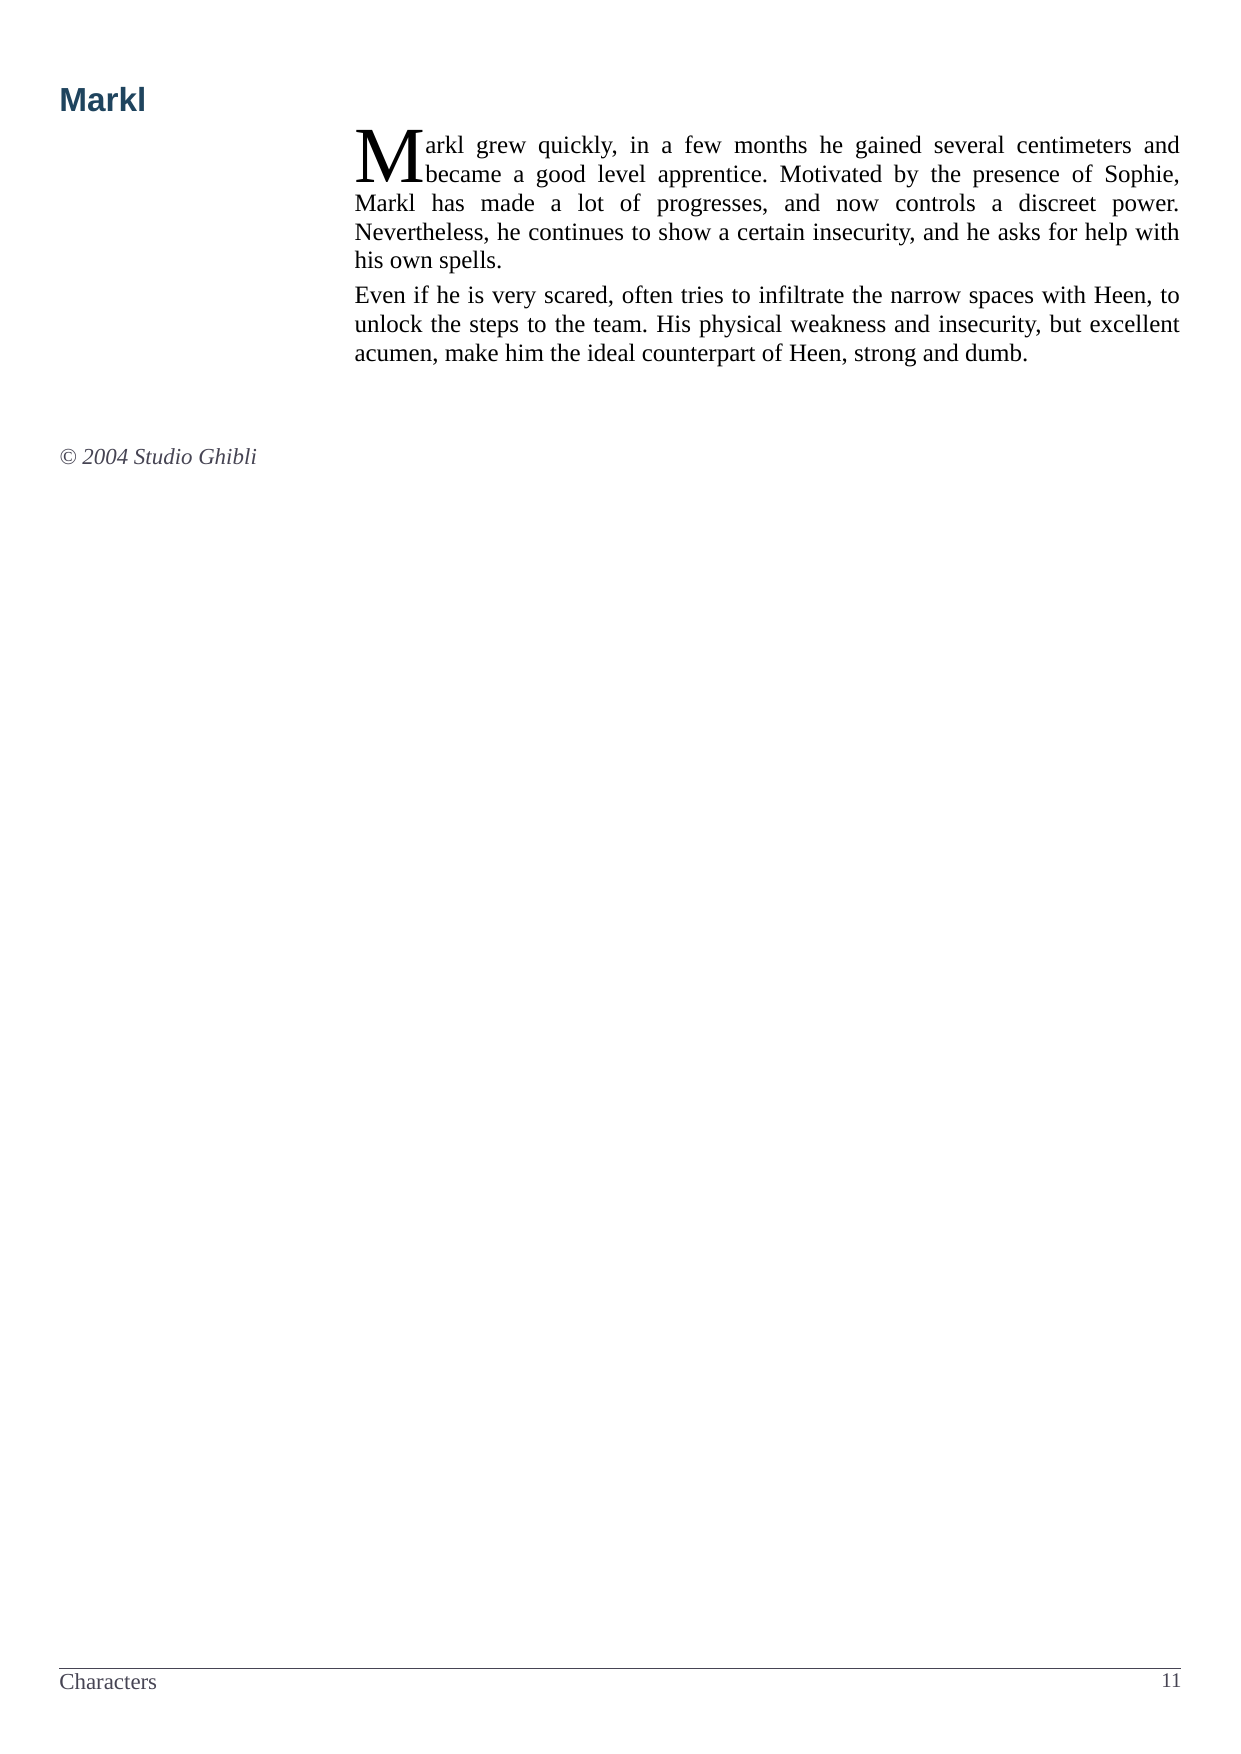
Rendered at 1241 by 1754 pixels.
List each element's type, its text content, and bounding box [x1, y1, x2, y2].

text Markl grew quickly, in a few months he gained several centimeters and became a good level apprentice. Motivated by the presence of Sophie, Markl has made a lot of progresses, and now controls a discreet power. Nevertheless, he continues to show a certain insecurity, and he asks for help with his own spells. [59, 131, 1181, 274]
text Even if he is very scared, often tries to infiltrate the narrow spaces with Heen, to unlock the steps to the team. His physical weakness and insecurity, but excellent acumen, make him the ideal counterpart of Heen, strong and dumb. [354, 280, 1181, 366]
subtitle Markl [59, 80, 1181, 118]
text © 2004 Studio Ghibli [59, 143, 354, 470]
